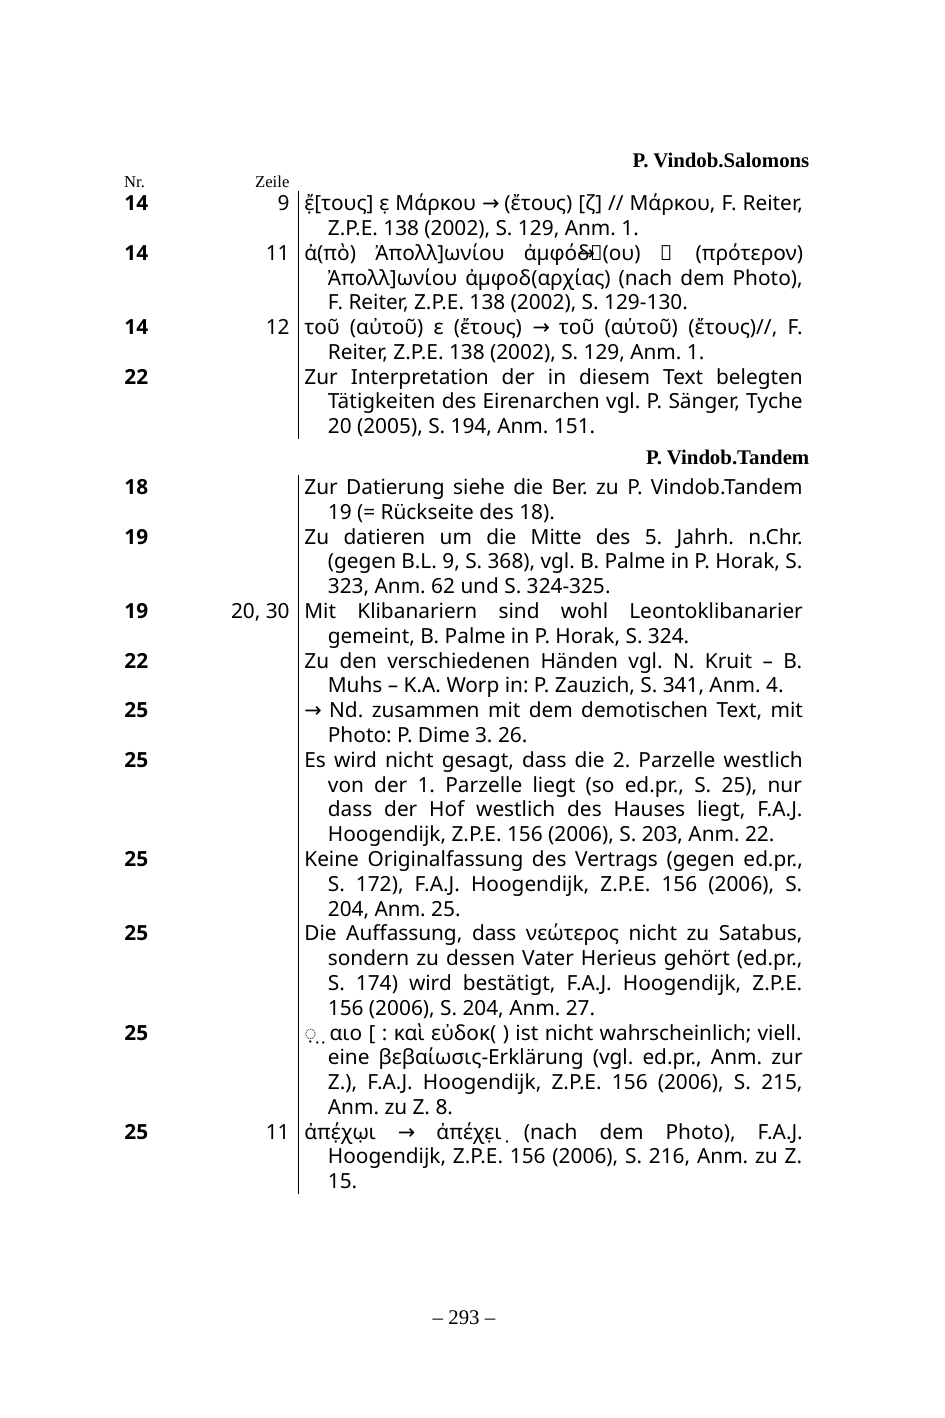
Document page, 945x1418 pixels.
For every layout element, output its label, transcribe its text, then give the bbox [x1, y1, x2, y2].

table_cell 22 [118, 364, 207, 439]
table_cell [207, 921, 298, 1020]
table_cell Mit Klibanariern sind wohl Leontoklibanarier gemeint, B. Palme in P. Horak, S. 324. [299, 599, 809, 648]
table_cell 22 [118, 648, 207, 698]
table_header Zur Datierung siehe die Ber. zu P. Vindob.Tandem 19 (= Rückseite des 18). [299, 475, 809, 524]
table_cell 20, 30 [207, 599, 298, 648]
table_cell 19 [118, 599, 207, 648]
table_cell 25 [118, 1020, 207, 1119]
table_cell 14 [118, 315, 207, 364]
table_cell ἀπέ̣χω̣ι → ἀπέχε̣ι̣ (nach dem Photo), F.A.J. Hoogendijk, Z.P.E. 156 (2006), S. 216, Anm. zu Z. 15. [299, 1119, 809, 1194]
table_cell Zu datieren um die Mitte des 5. Jahrh. n.Chr. (gegen B.L. 9, S. 368), vgl. B. Palme in P. Horak, S. 323, Anm. 62 und S. 324-325. [299, 524, 809, 599]
table_cell [207, 364, 298, 439]
table_cell 25 [118, 847, 207, 921]
table_cell 11 [207, 1119, 298, 1194]
table_cell Zur Interpretation der in diesem Text belegten Tätigkeiten des Eirenarchen vgl. P. Sänger, Tyche 20 (2005), S. 194, Anm. 151. [299, 364, 809, 439]
table_cell [207, 698, 298, 747]
table_cell [207, 847, 298, 921]
table_cell Zu den verschiedenen Händen vgl. N. Kruit – B. Muhs – K.A. Worp in: P. Zauzich, S. 341, Anm. 4. [299, 648, 809, 698]
table_cell → Nd. zusammen mit dem demotischen Text, mit Photo: P. Dime 3. 26. [299, 698, 809, 747]
table_header 18 [118, 475, 207, 524]
table_cell 25 [118, 698, 207, 747]
table_cell ἔ̣[τους] ε̣ Μάρκου → (ἔτους) [ζ] // Μάρκου, F. Reiter, Z.P.E. 138 (2002), S. 129, Anm. 1. [299, 191, 809, 240]
table_cell Keine Originalfassung des Vertrags (gegen ed.pr., S. 172), F.A.J. Hoogendijk, Z.P.E. 156 (2006), S. 204, Anm. 25. [299, 847, 809, 921]
table_header [207, 475, 298, 524]
table_cell Es wird nicht gesagt, dass die 2. Parzelle westlich von der 1. Parzelle liegt (so ed.pr., S. 25), nur dass der Hof westlich des Hauses liegt, F.A.J. Hoogendijk, Z.P.E. 156 (2006), S. 203, Anm. 22. [299, 748, 809, 847]
table_cell 9 [207, 191, 298, 240]
table_cell [207, 648, 298, 698]
table_cell 12 [207, 315, 298, 364]
table_cell ̣ ̣ ̣αιο [ : καὶ εὐδοκ( ) ist nicht wahrscheinlich; viell. eine βεβαίωσις-Erklärung (vgl. ed.pr., Anm. zur Z.), F.A.J. Hoogendijk, Z.P.E. 156 (2006), S. 215, Anm. zu Z. 8. [299, 1020, 809, 1119]
table_cell 11 [207, 240, 298, 315]
table_cell Die Auffassung, dass νεώτερος nicht zu Satabus, sondern zu dessen Vater Herieus gehört (ed.pr., S. 174) wird bestätigt, F.A.J. Hoogendijk, Z.P.E. 156 (2006), S. 204, Anm. 27. [299, 921, 809, 1020]
table_cell 25 [118, 921, 207, 1020]
table_cell 25 [118, 748, 207, 847]
table_cell [207, 748, 298, 847]
table_cell 14 [118, 240, 207, 315]
table_cell 25 [118, 1119, 207, 1194]
table_cell [207, 1020, 298, 1119]
table_cell 14 [118, 191, 207, 240]
table_cell [207, 524, 298, 599]
table_cell ἀ(πὸ) Ἀπολλ]ωνίου ἀμφόδ(ου) → (πρότερον) Ἀπολλ]ωνίου ἀμφοδ(αρχίας) (nach dem Photo), F. Reiter, Z.P.E. 138 (2002), S. 129-130. [299, 240, 809, 315]
table_cell 19 [118, 524, 207, 599]
subtitle P. Vindob.Tandem [118, 445, 809, 469]
table_cell τοῦ (αὐτοῦ) ε (ἔτους) → τοῦ (αὐτοῦ) (ἔτους)//, F. Reiter, Z.P.E. 138 (2002), S. 129, Anm. 1. [299, 315, 809, 364]
